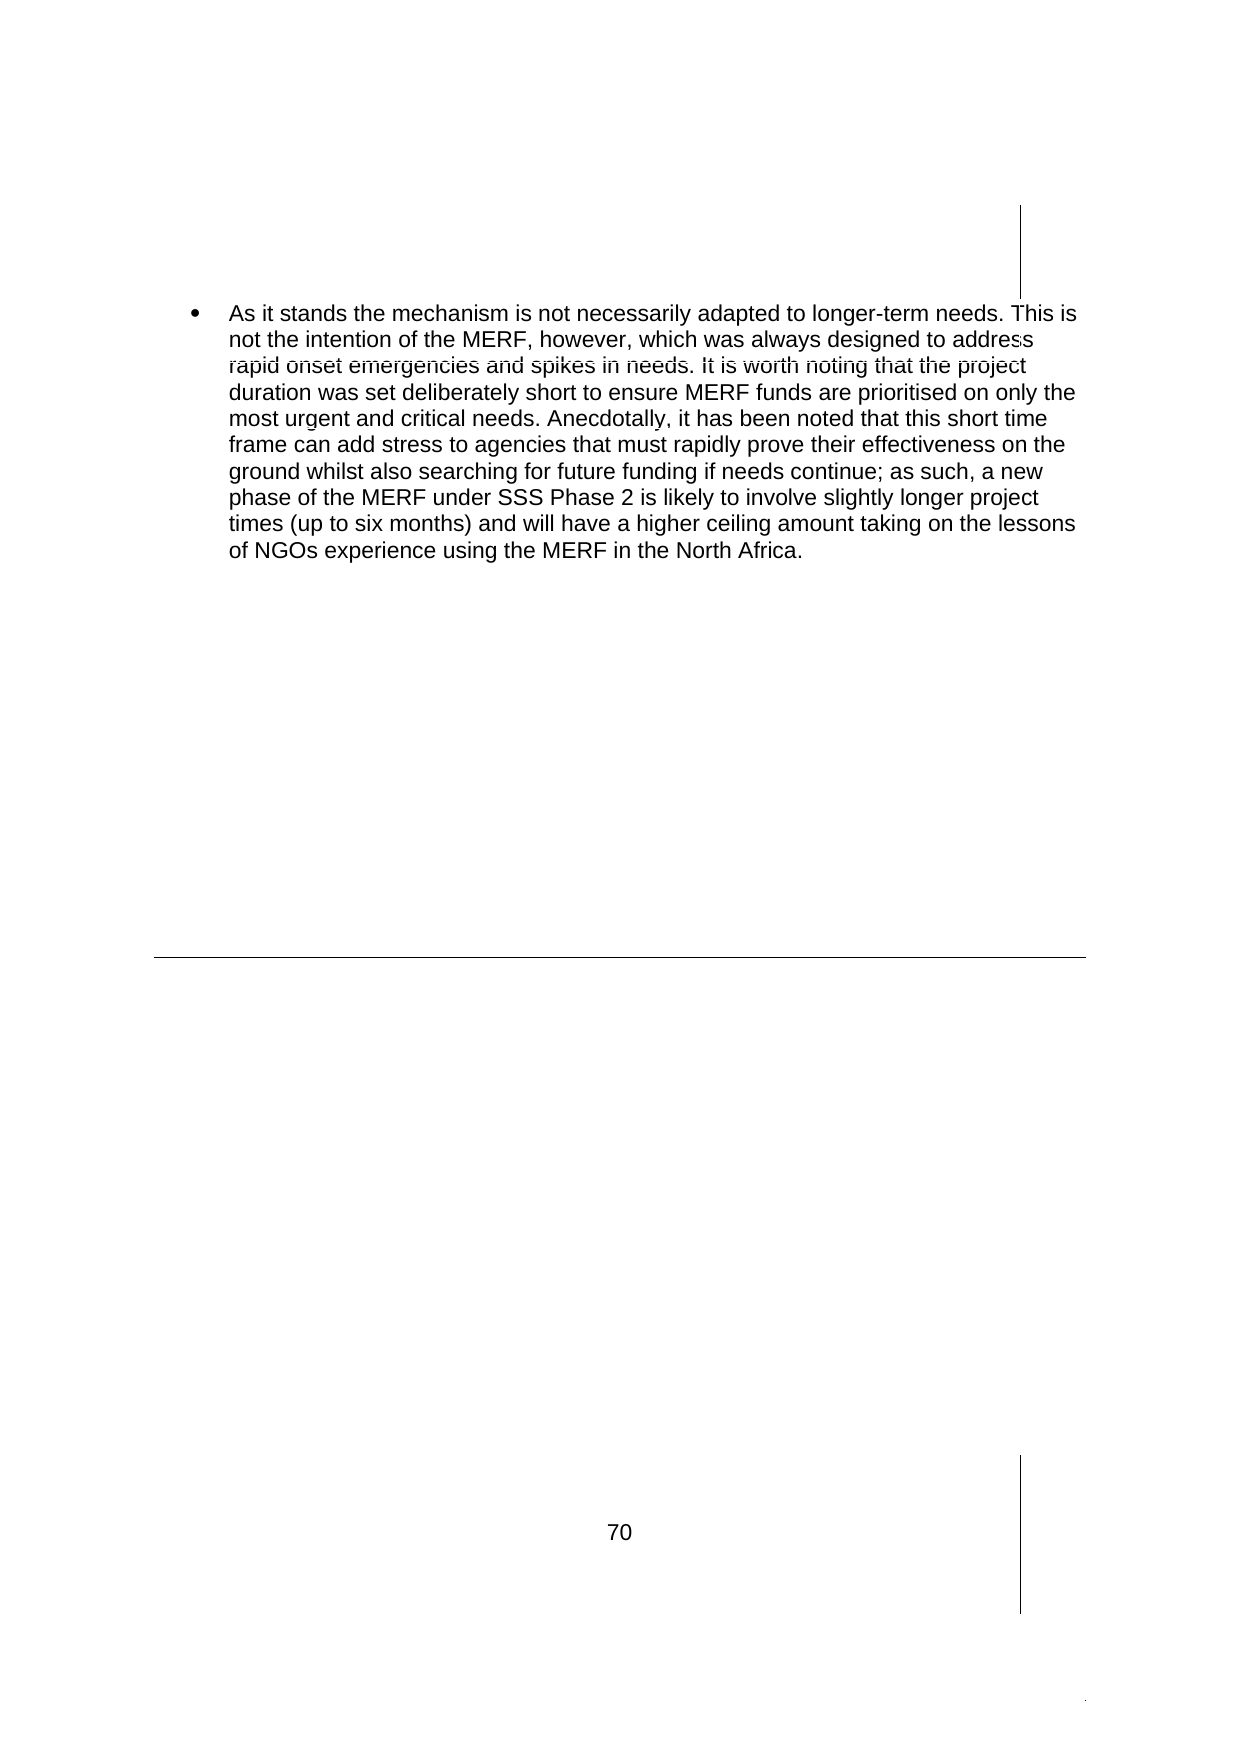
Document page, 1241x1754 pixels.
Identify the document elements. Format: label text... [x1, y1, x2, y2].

list frame can add stress to agencies that must rapidly prove their effectiveness on the ground whilst also searching for future funding if needs continue; as such, a new phase of the MERF under SSS Phase 2 is likely to involve slightly longer project times (up to six months) and will have a higher ceiling amount taking on the lessons of NGOs experience using the MERF in the North Africa. [191, 429, 1086, 563]
list As it stands the mechanism is not necessarily adapted to longer-term needs. This is not the intention of the MERF, however, which was always designed to address rapid onset emergencies and spikes in needs. It is worth noting that the project duration was set deliberately short to ensure MERF funds are prioritised on only the most urgent and critical needs. Anecdotally, it has been noted that this short time [191, 299, 1085, 428]
